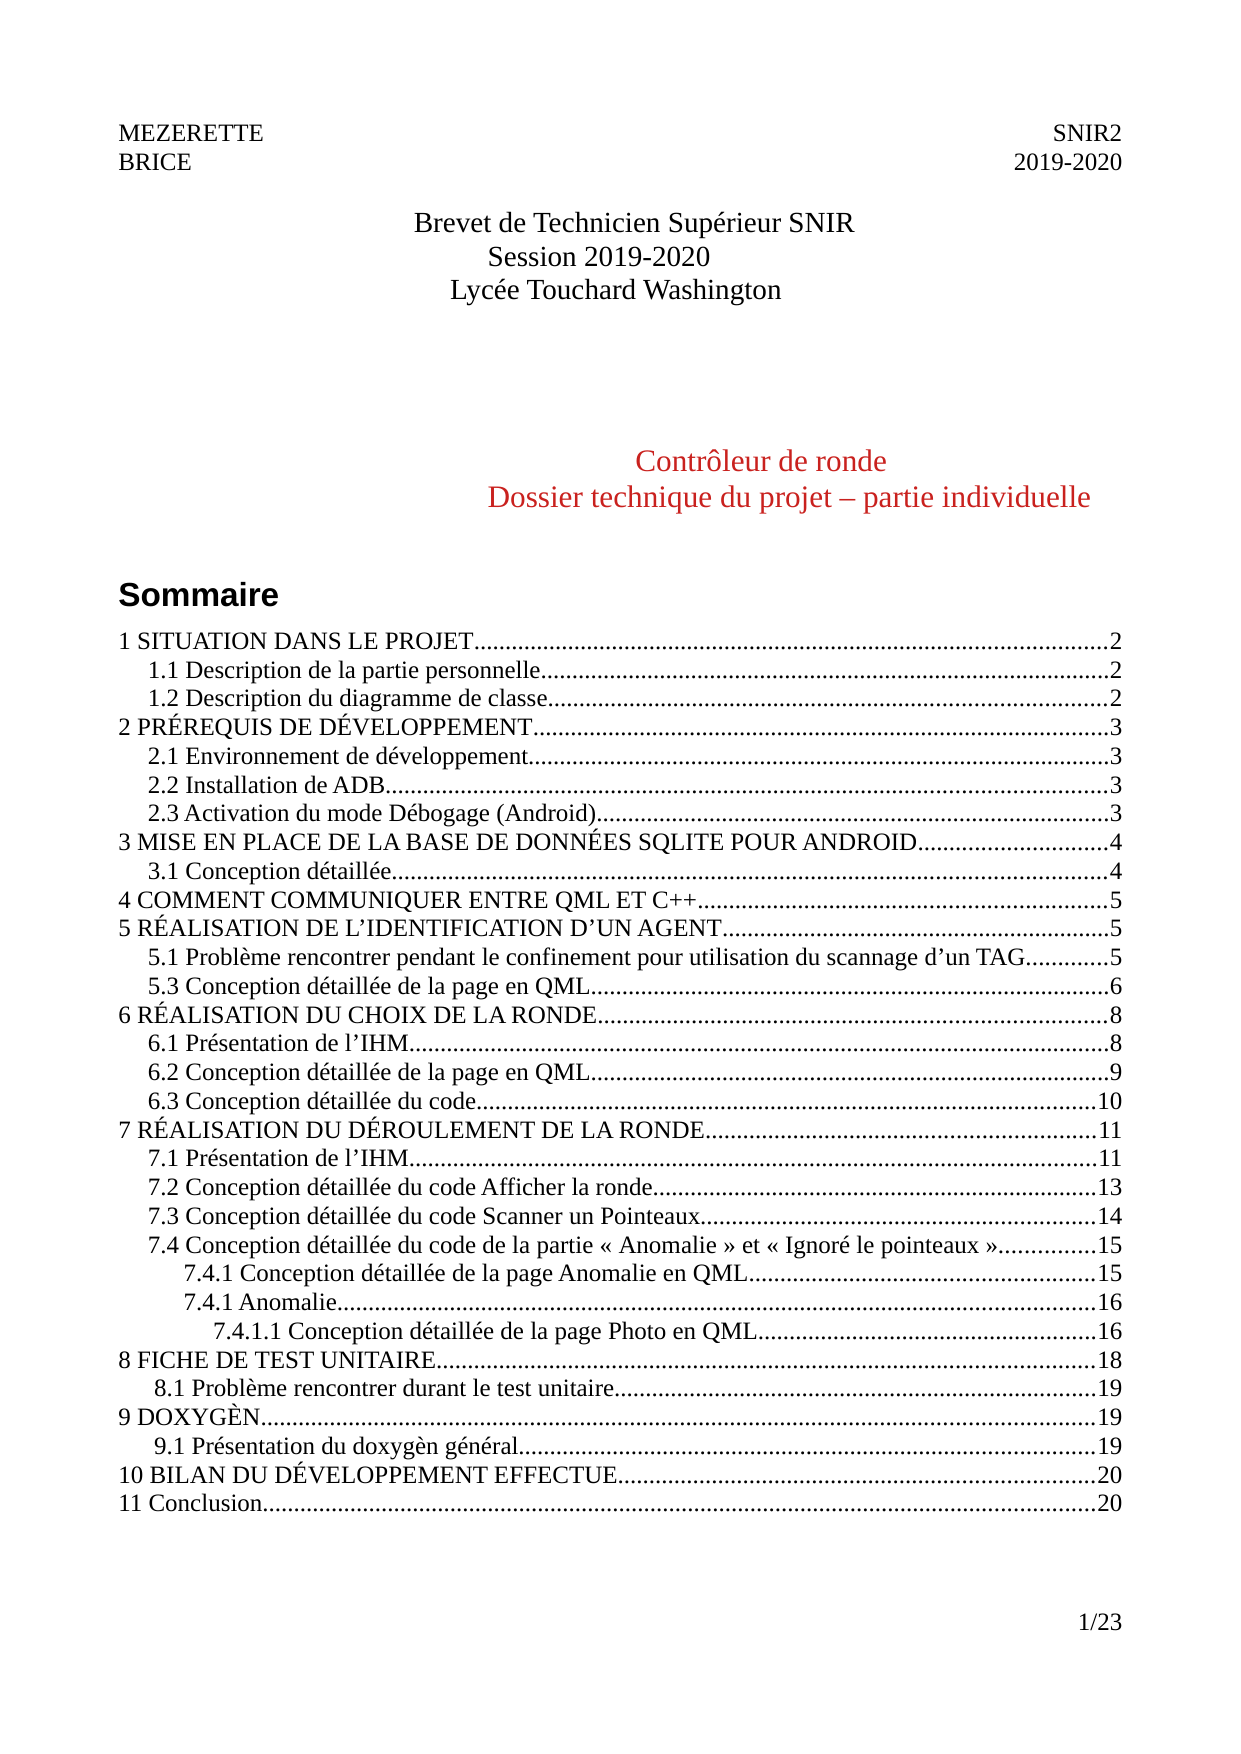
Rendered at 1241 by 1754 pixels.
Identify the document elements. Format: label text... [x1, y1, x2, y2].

text Contrôleur de ronde [118, 442, 1122, 478]
text 7 RÉALISATION DU DÉROULEMENT DE LA RONDE 11 [118, 1115, 1122, 1143]
text 2.3 Activation du mode Débogage (Android) 3 [148, 798, 1122, 827]
text 2.2 Installation de ADB 3 [148, 770, 1122, 798]
text 10 BILAN DU DÉVELOPPEMENT EFFECTUE 20 [118, 1460, 1122, 1488]
text 3 MISE EN PLACE DE LA BASE DE DONNÉES SQLITE POUR ANDROID 4 [118, 827, 1122, 856]
text 5 RÉALISATION DE L’IDENTIFICATION D’UN AGENT 5 [118, 913, 1122, 942]
text 6.2 Conception détaillée de la page en QML 9 [148, 1057, 1122, 1086]
text 9 DOXYGÈN 19 [118, 1402, 1122, 1431]
text 1.2 Description du diagramme de classe 2 [148, 683, 1122, 712]
text 7.4.1 Anomalie 16 [177, 1287, 1122, 1316]
text 1 SITUATION DANS LE PROJET 2 [118, 626, 1122, 655]
text 2 PRÉREQUIS DE DÉVELOPPEMENT 3 [118, 712, 1122, 741]
text Session 2019-2020 [118, 239, 1122, 272]
text 8.1 Problème rencontrer durant le test unitaire 19 [148, 1373, 1122, 1402]
text 7.3 Conception détaillée du code Scanner un Pointeaux 14 [148, 1201, 1122, 1230]
text 3.1 Conception détaillée 4 [148, 856, 1122, 885]
text 7.4.1 Conception détaillée de la page Anomalie en QML 15 [177, 1258, 1122, 1287]
text 7.4.1.1 Conception détaillée de la page Photo en QML 16 [207, 1316, 1122, 1345]
text Dossier technique du projet – partie individuelle [118, 478, 1122, 514]
text 6 RÉALISATION DU CHOIX DE LA RONDE 8 [118, 1000, 1122, 1028]
text 7.1 Présentation de l’IHM 11 [148, 1143, 1122, 1172]
text 8 FICHE DE TEST UNITAIRE 18 [118, 1345, 1122, 1373]
text 6.3 Conception détaillée du code 10 [148, 1086, 1122, 1115]
text 4 COMMENT COMMUNIQUER ENTRE QML ET C++ 5 [118, 885, 1122, 913]
text 5.1 Problème rencontrer pendant le confinement pour utilisation du scannage d’un TAG 5 [148, 942, 1122, 971]
text Lycée Touchard Washington [118, 272, 1122, 306]
text 9.1 Présentation du doxygèn général 19 [148, 1431, 1122, 1460]
text 6.1 Présentation de l’IHM 8 [148, 1028, 1122, 1057]
text 11 Conclusion 20 [118, 1488, 1122, 1517]
text 7.2 Conception détaillée du code Afficher la ronde 13 [148, 1172, 1122, 1201]
subtitle Sommaire [118, 575, 1122, 613]
text 1.1 Description de la partie personnelle 2 [148, 655, 1122, 683]
text 5.3 Conception détaillée de la page en QML 6 [148, 971, 1122, 1000]
text 2.1 Environnement de développement 3 [148, 741, 1122, 770]
text 7.4 Conception détaillée du code de la partie « Anomalie » et « Ignoré le pointeaux » 15 [148, 1230, 1122, 1258]
text Brevet de Technicien Supérieur SNIR [118, 205, 1122, 239]
